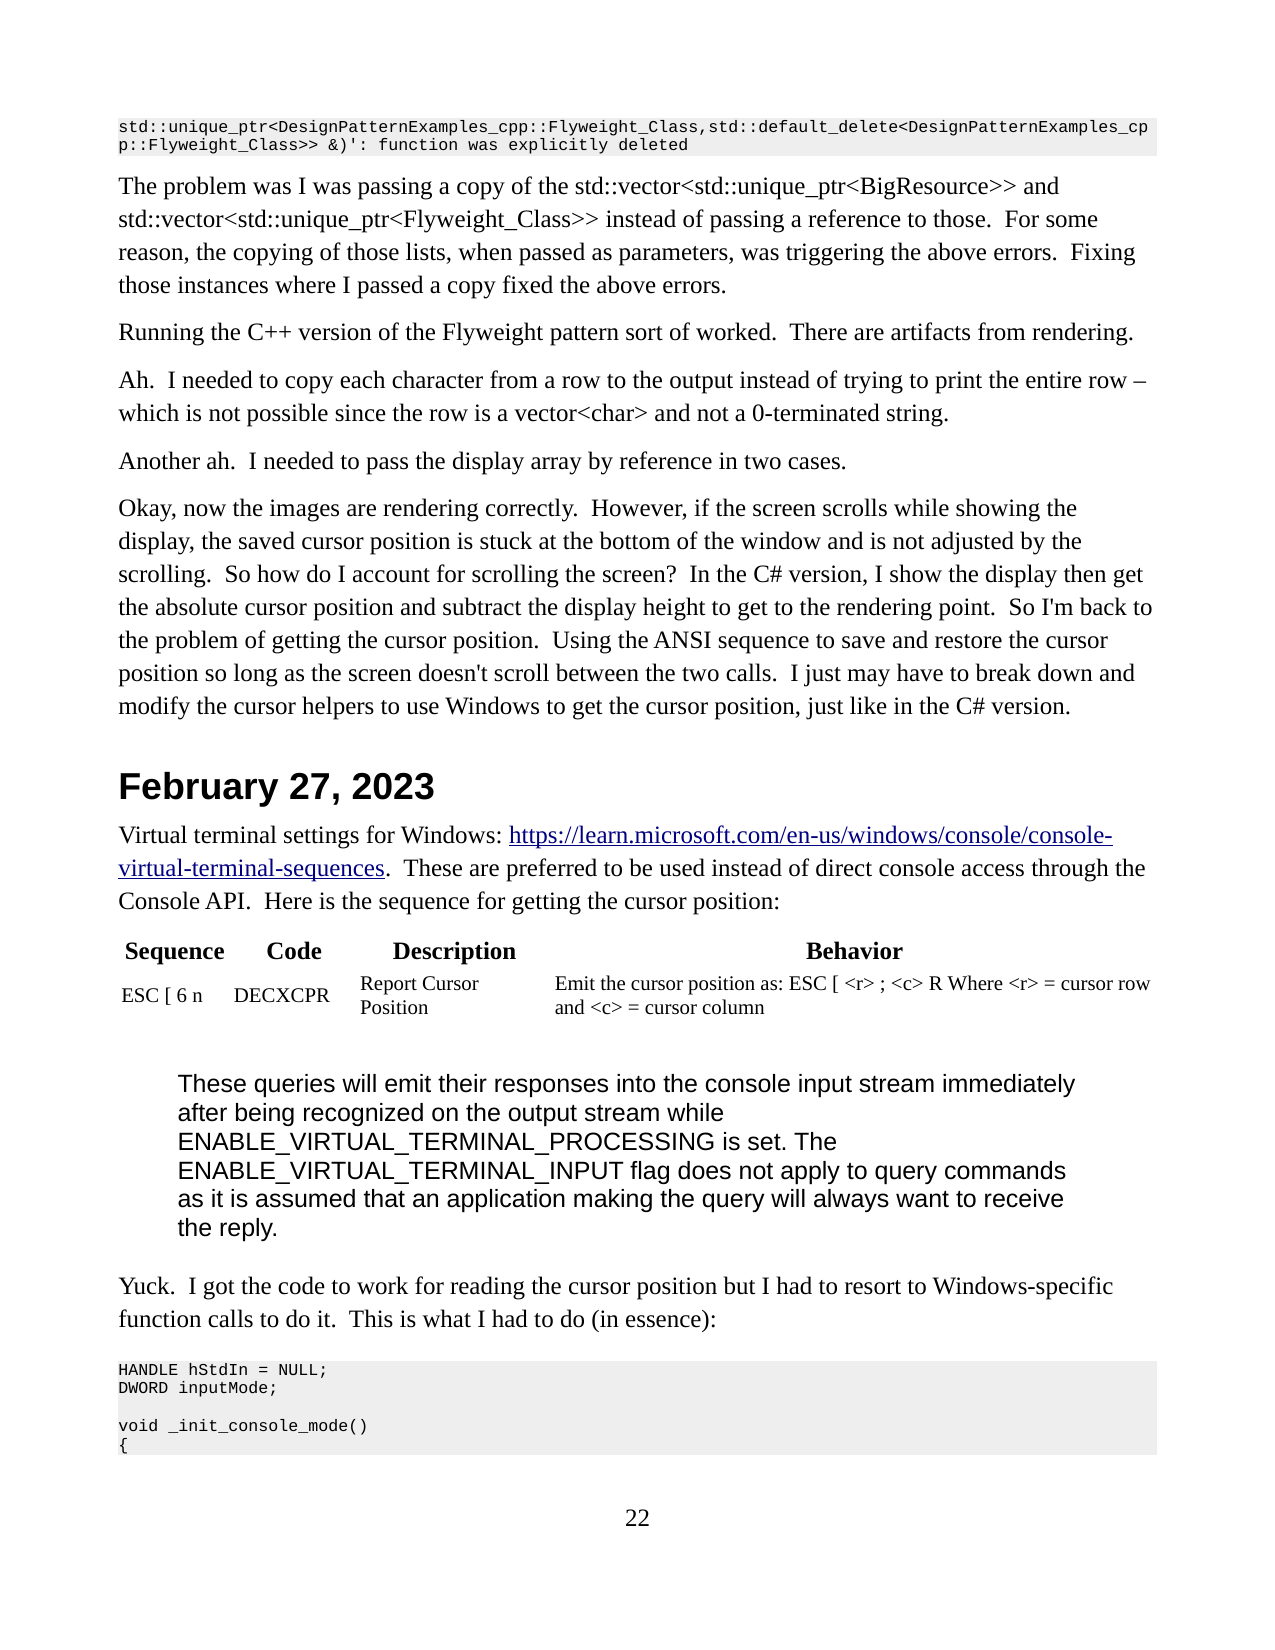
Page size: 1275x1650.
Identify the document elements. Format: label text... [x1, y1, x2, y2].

table_cell Report Cursor Position [357, 968, 552, 1022]
table_cell Emit the cursor position as: ESC [ <r> ; <c> R Where <r> = cursor row and <c> = cursor column [552, 968, 1157, 1022]
table_header Description [357, 933, 552, 968]
text Virtual terminal settings for Windows: https://learn.microsoft.com/en-us/windows/console/console-virtual-terminal-sequences. These are preferred to be used instead of direct console access through the Console API. Here is the sequence for getting the cursor position: [118, 820, 1157, 914]
table_cell DECXCPR [231, 968, 357, 1022]
subtitle February 27, 2023 [118, 764, 1157, 807]
table_header Code [231, 933, 357, 968]
text void _init_console_mode() [118, 1418, 1157, 1436]
table_header Sequence [118, 933, 231, 968]
text Running the C++ version of the Flyweight pattern sort of worked. There are artifacts from rendering. [118, 317, 1157, 346]
text These queries will emit their responses into the console input stream immediately after being recognized on the output stream while ENABLE_VIRTUAL_TERMINAL_PROCESSING is set. The ENABLE_VIRTUAL_TERMINAL_INPUT flag does not apply to query commands as it is assumed that an application making the query will always want to receive the reply. [177, 1069, 1098, 1242]
text Ah. I needed to copy each character from a row to the output instead of trying to print the entire row – which is not possible since the row is a vector<char> and not a 0-terminated string. [118, 365, 1157, 427]
table_cell ESC [ 6 n [118, 968, 231, 1022]
text HANDLE hStdIn = NULL; [118, 1361, 1157, 1380]
text { [118, 1436, 1157, 1455]
text The problem was I was passing a copy of the std::vector<std::unique_ptr<BigResource>> and std::vector<std::unique_ptr<Flyweight_Class>> instead of passing a reference to those. For some reason, the copying of those lists, when passed as parameters, was triggering the above errors. Fixing those instances where I passed a copy fixed the above errors. [118, 171, 1157, 299]
text DWORD inputMode; [118, 1380, 1157, 1399]
text Okay, now the images are rendering correctly. However, if the screen scrolls while showing the display, the saved cursor position is stuck at the bottom of the window and is not adjusted by the scrolling. So how do I account for scrolling the screen? In the C# version, I show the display then get the absolute cursor position and subtract the display height to get to the rendering point. So I'm back to the problem of getting the cursor position. Using the ANSI sequence to save and restore the cursor position so long as the screen doesn't scroll between the two calls. I just may have to break down and modify the cursor helpers to use Windows to get the cursor position, just like in the C# version. [118, 493, 1157, 720]
text std::unique_ptr<DesignPatternExamples_cpp::Flyweight_Class,std::default_delete<DesignPatternExamples_cpp::Flyweight_Class>> &)': function was explicitly deleted [118, 118, 1157, 156]
table_header Behavior [552, 933, 1157, 968]
text Another ah. I needed to pass the display array by reference in two cases. [118, 446, 1157, 474]
text Yuck. I got the code to work for reading the cursor position but I had to resort to Windows-specific function calls to do it. This is what I had to do (in essence): [118, 1271, 1157, 1333]
